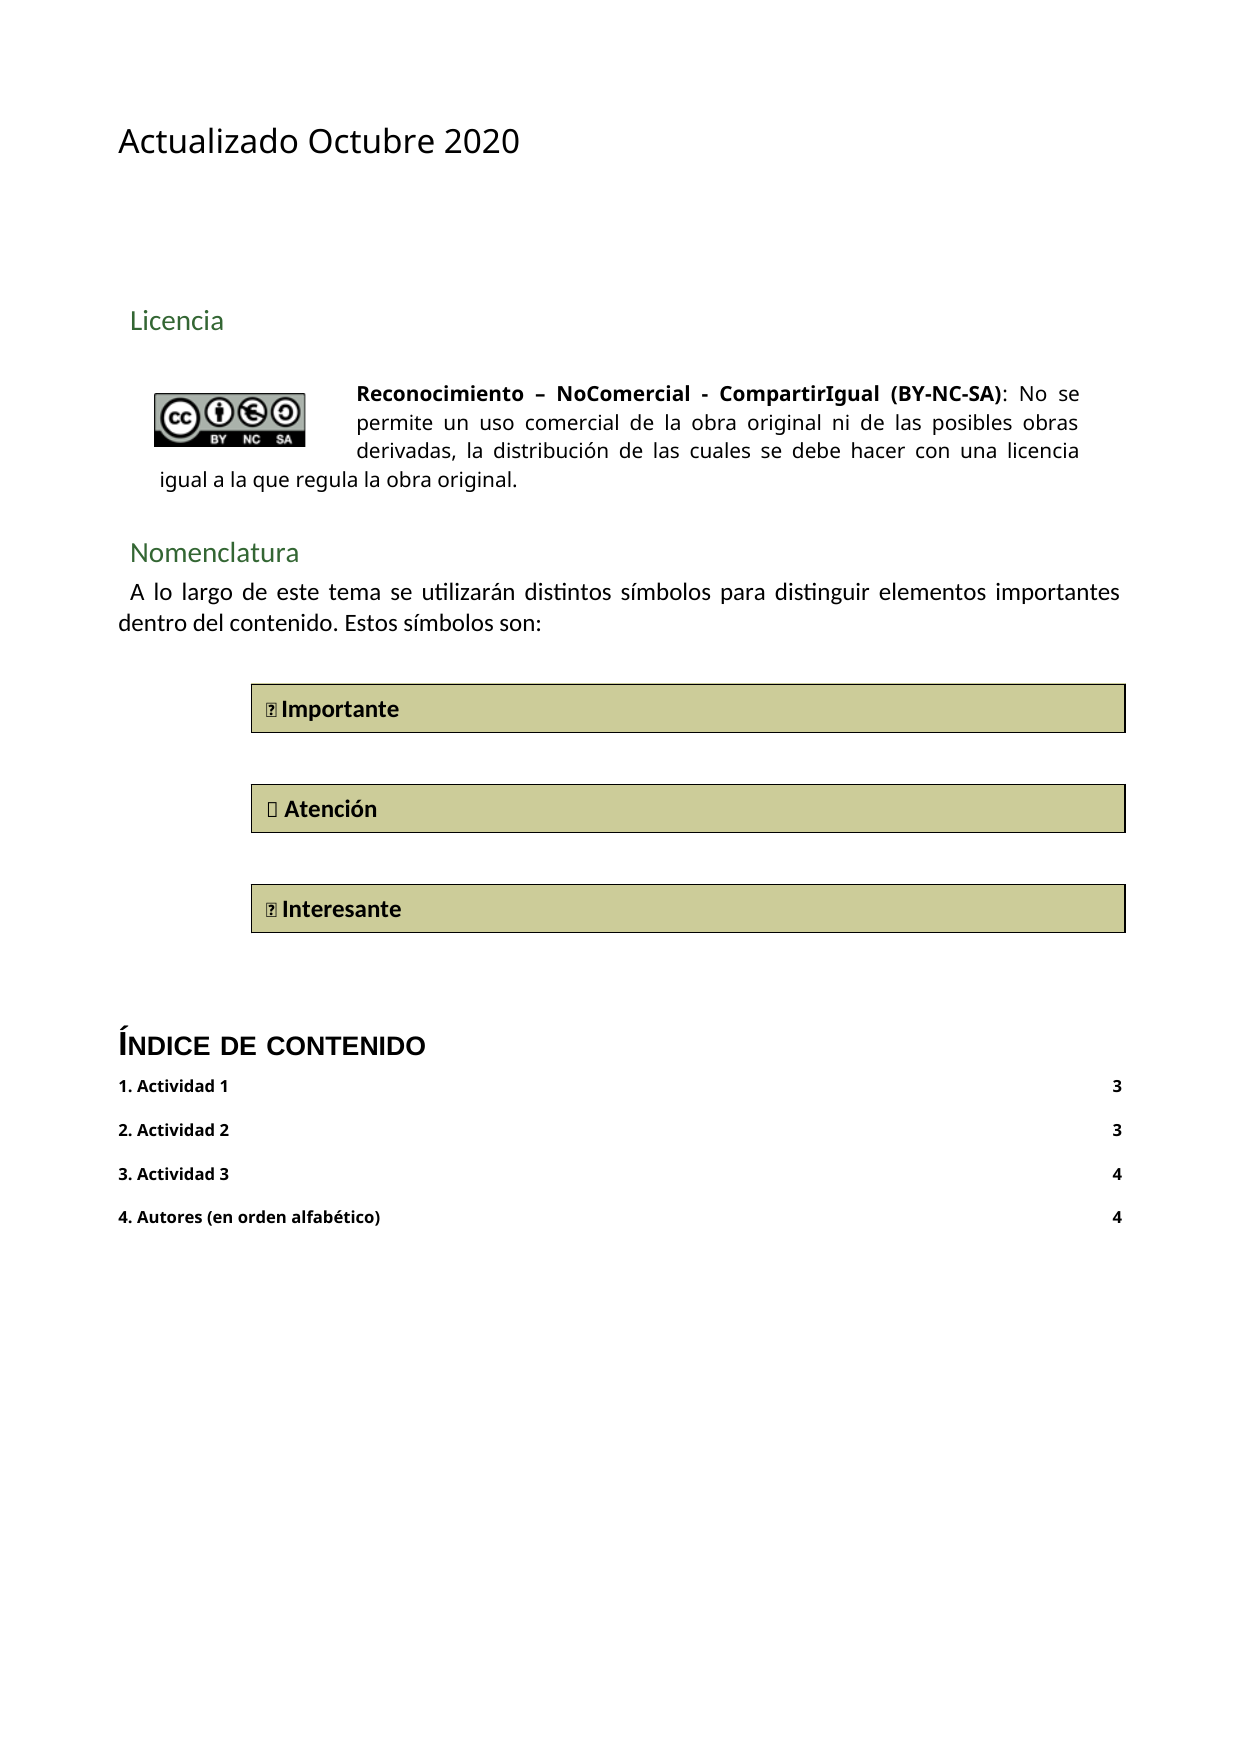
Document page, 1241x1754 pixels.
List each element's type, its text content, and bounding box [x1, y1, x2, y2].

text 4. Autores (en orden alfabético) 4 [118, 1206, 1122, 1228]
text A lo largo de este tema se utilizarán distintos símbolos para distinguir elementos importantes dentro del contenido. Estos símbolos son: [118, 577, 1122, 638]
text ❕ Atención [252, 785, 1124, 832]
text Nomenclatura [118, 534, 1122, 570]
text Índice de contenido [118, 1024, 1122, 1062]
text Licencia [118, 302, 1122, 338]
text 💬 Interesante [252, 885, 1124, 932]
text 1. Actividad 1 3 [118, 1075, 1122, 1098]
picture [154, 393, 306, 447]
text Reconocimiento – NoComercial - CompartirIgual (BY-NC-SA): No se permite un uso comercial de la obra original ni de las posibles obras derivadas, la distribución de las cuales se debe hacer con una licencia igual a la que regula la obra original. [159, 379, 1080, 493]
text 2. Actividad 2 3 [118, 1118, 1122, 1141]
text 3. Actividad 3 4 [118, 1162, 1122, 1185]
text Actualizado Octubre 2020 [118, 118, 1122, 163]
text 📖 Importante [252, 685, 1124, 732]
